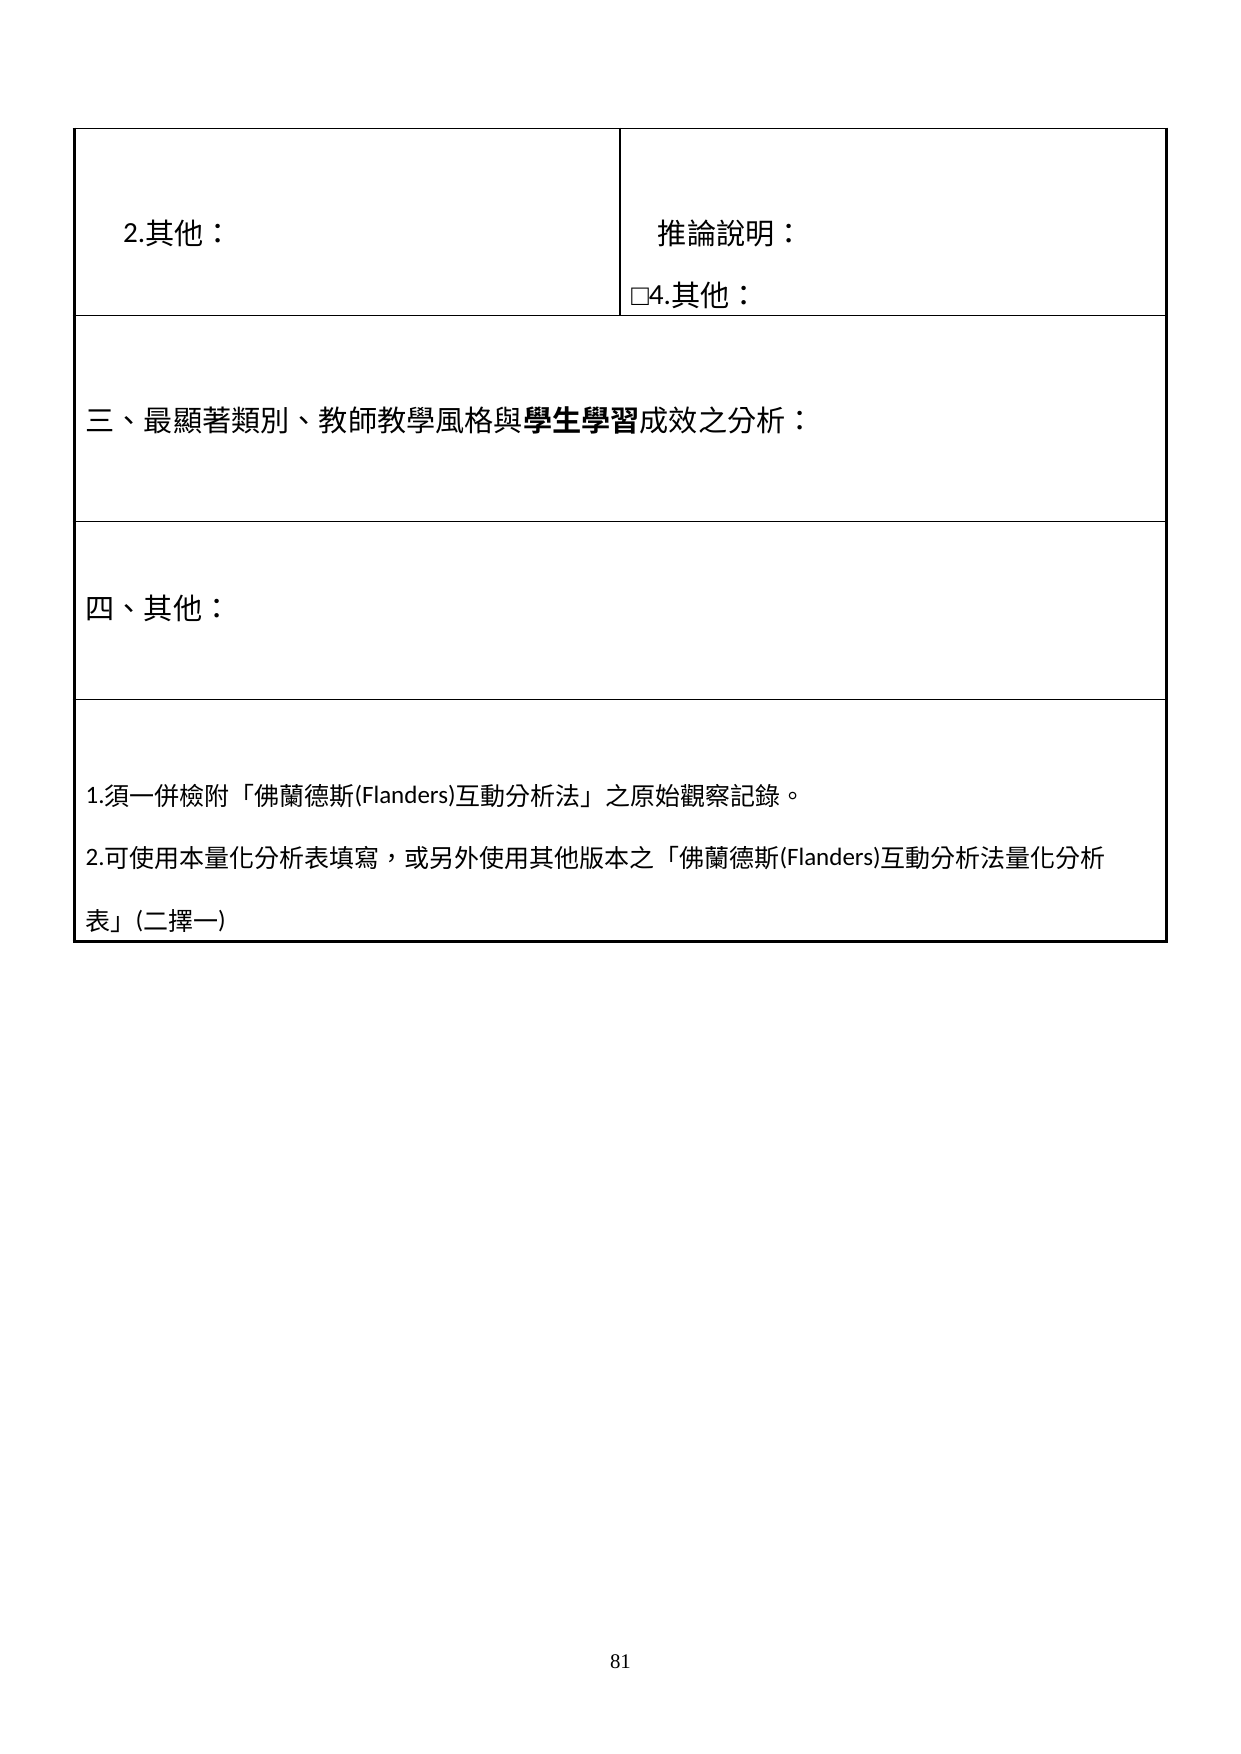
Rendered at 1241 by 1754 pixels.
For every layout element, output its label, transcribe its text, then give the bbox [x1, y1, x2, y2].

table_cell 四、其他： [76, 522, 1165, 699]
table_cell 三、最顯著類別、教師教學風格與學生學習成效之分析： [76, 316, 1165, 521]
table_cell 2.其他： [76, 129, 619, 315]
table_cell 推論說明： □4.其他： [621, 129, 1165, 315]
table_cell 1.須一併檢附「佛蘭德斯(Flanders)互動分析法」之原始觀察記錄。 2.可使用本量化分析表填寫，或另外使用其他版本之「佛蘭德斯(Flanders)互動分析法量化分析表」(二擇一) [76, 700, 1165, 940]
